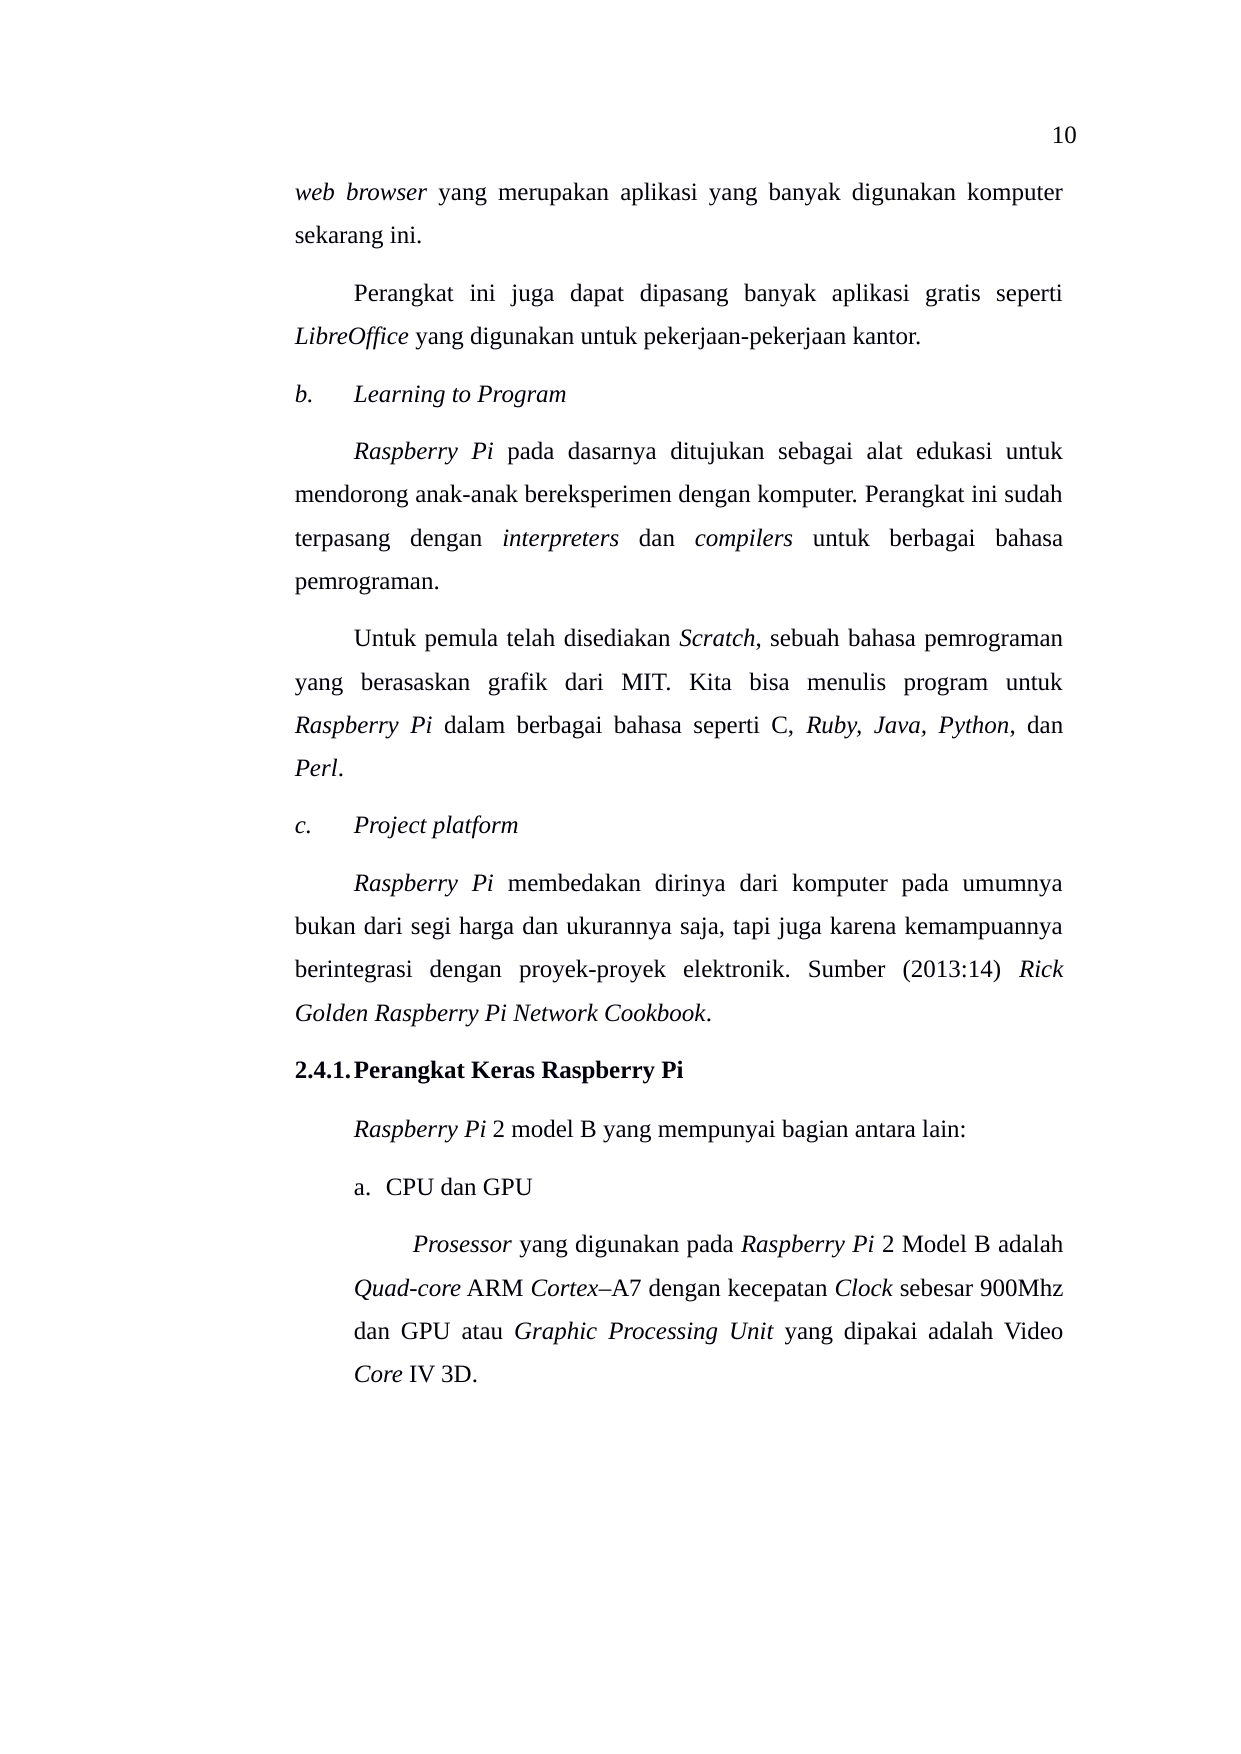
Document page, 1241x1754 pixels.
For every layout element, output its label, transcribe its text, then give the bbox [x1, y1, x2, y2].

text Untuk pemula telah disediakan Scratch, sebuah bahasa pemrograman yang berasaskan grafik dari MIT. Kita bisa menulis program untuk Raspberry Pi dalam berbagai bahasa seperti C, Ruby, Java, Python, dan Perl. [294, 623, 1063, 782]
text web browser yang merupakan aplikasi yang banyak digunakan komputer sekarang ini. [294, 177, 1063, 249]
list CPU dan GPU [294, 1172, 1063, 1201]
subtitle Perangkat Keras Raspberry Pi [294, 1055, 1063, 1084]
text Perangkat ini juga dapat dipasang banyak aplikasi gratis seperti LibreOffice yang digunakan untuk pekerjaan-pekerjaan kantor. [294, 278, 1063, 350]
text Prosessor yang digunakan pada Raspberry Pi 2 Model B adalah Quad-core ARM Cortex–A7 dengan kecepatan Clock sebesar 900Mhz dan GPU atau Graphic Processing Unit yang dipakai adalah Video Core IV 3D. [354, 1229, 1063, 1388]
text Raspberry Pi membedakan dirinya dari komputer pada umumnya bukan dari segi harga dan ukurannya saja, tapi juga karena kemampuannya berintegrasi dengan proyek-proyek elektronik. Sumber (2013:14) Rick Golden Raspberry Pi Network Cookbook. [294, 868, 1063, 1026]
text Raspberry Pi pada dasarnya ditujukan sebagai alat edukasi untuk mendorong anak-anak bereksperimen dengan komputer. Perangkat ini sudah terpasang dengan interpreters dan compilers untuk berbagai bahasa pemrograman. [294, 436, 1063, 594]
list Learning to Program [294, 379, 1063, 407]
text Raspberry Pi 2 model B yang mempunyai bagian antara lain: [294, 1114, 1063, 1143]
list Project platform [294, 811, 1063, 839]
